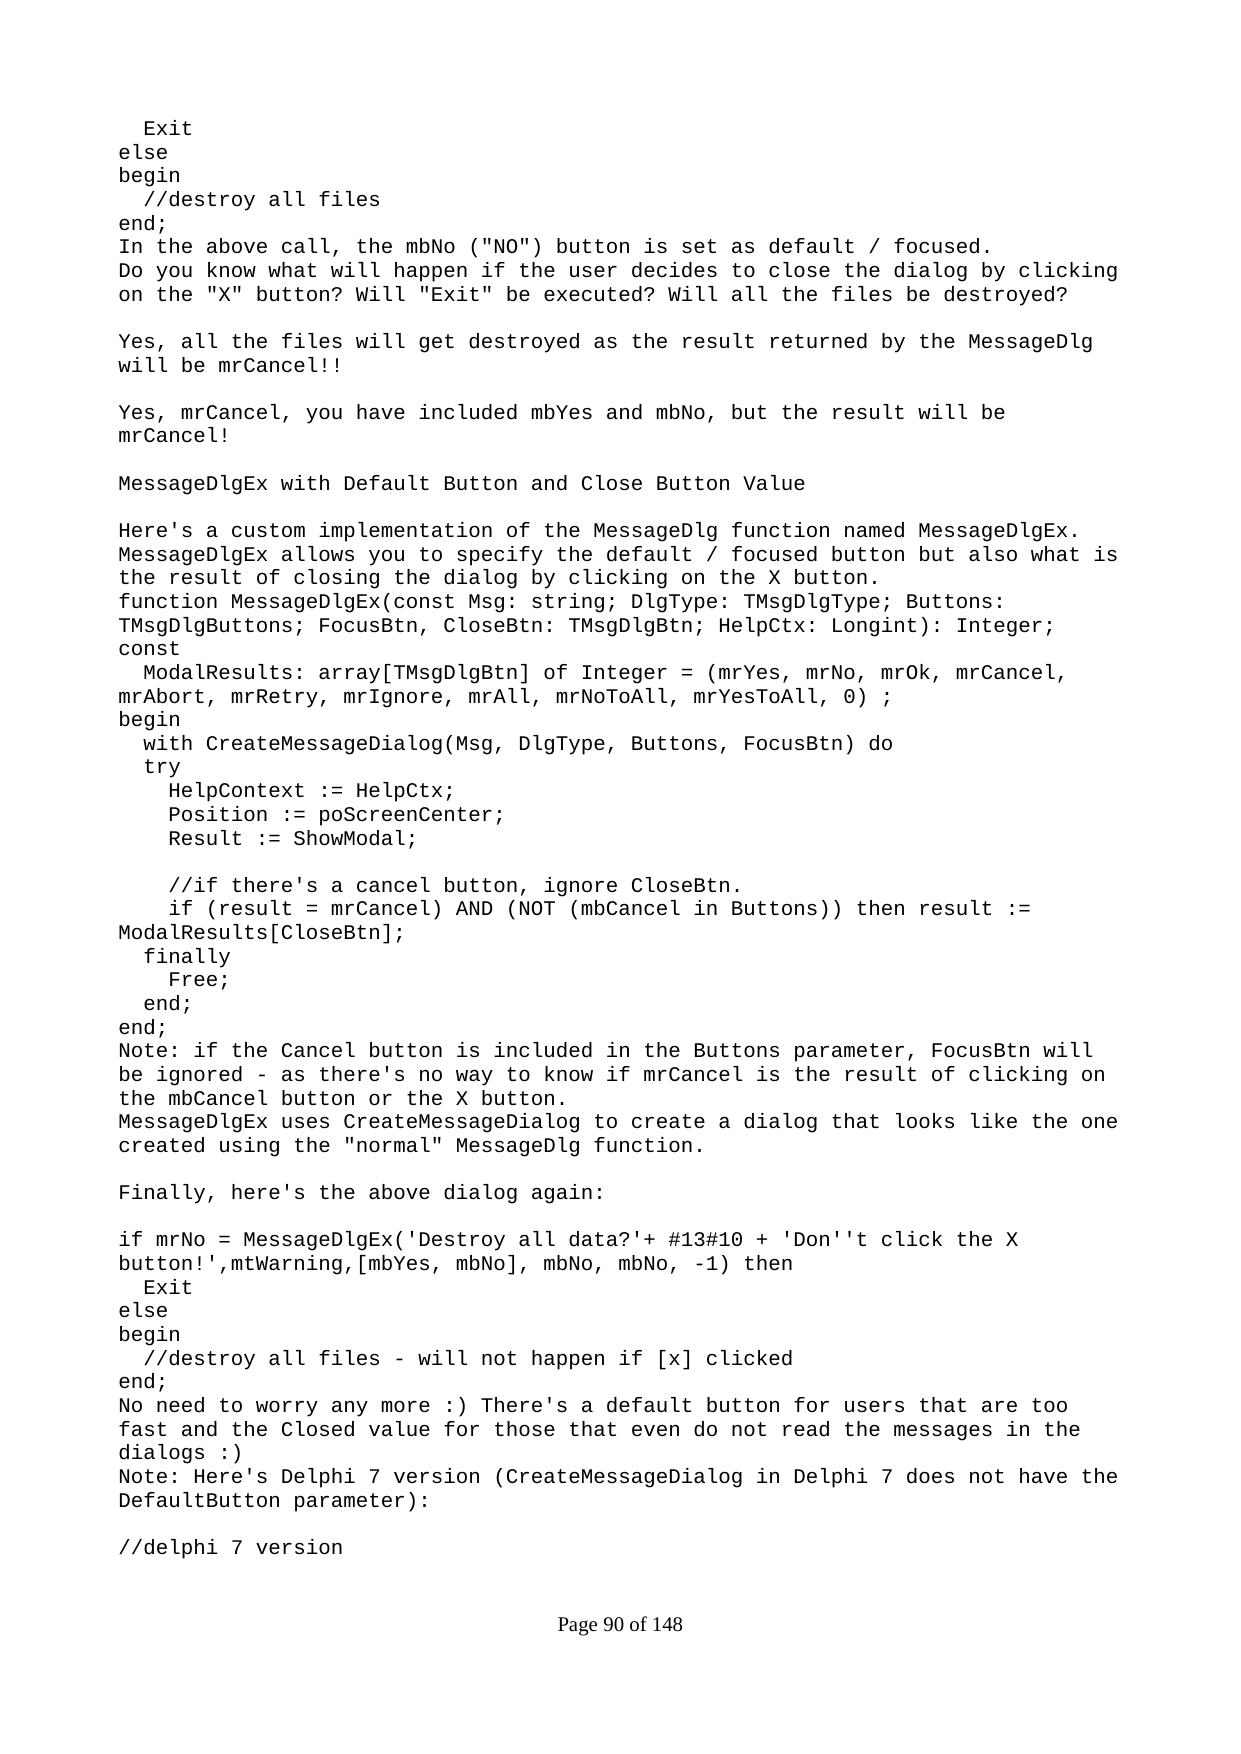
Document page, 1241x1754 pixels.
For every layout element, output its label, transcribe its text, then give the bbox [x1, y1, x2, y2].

text else [118, 1300, 1122, 1324]
text begin [118, 709, 1122, 733]
text //delphi 7 version [118, 1537, 1122, 1561]
text Yes, all the files will get destroyed as the result returned by the MessageDlg will be mrCancel!! [118, 331, 1122, 378]
text Here's a custom implementation of the MessageDlg function named MessageDlgEx. MessageDlgEx allows you to specify the default / focused button but also what is the result of closing the dialog by clicking on the X button. [118, 520, 1122, 591]
text const [118, 638, 1122, 662]
text Free; [118, 969, 1122, 993]
text function MessageDlgEx(const Msg: string; DlgType: TMsgDlgType; Buttons: TMsgDlgButtons; FocusBtn, CloseBtn: TMsgDlgBtn; HelpCtx: Longint): Integer; [118, 591, 1122, 638]
text Finally, here's the above dialog again: [118, 1182, 1122, 1206]
text end; [118, 213, 1122, 236]
text if mrNo = MessageDlgEx('Destroy all data?'+ #13#10 + 'Don''t click the X button!',mtWarning,[mbYes, mbNo], mbNo, mbNo, -1) then [118, 1229, 1122, 1277]
text Note: Here's Delphi 7 version (CreateMessageDialog in Delphi 7 does not have the DefaultButton parameter): [118, 1466, 1122, 1513]
text end; [118, 1371, 1122, 1395]
text end; [118, 993, 1122, 1017]
text Do you know what will happen if the user decides to close the dialog by clicking on the "X" button? Will "Exit" be executed? Will all the files be destroyed? [118, 260, 1122, 307]
text end; [118, 1017, 1122, 1040]
text Exit [118, 118, 1122, 142]
text In the above call, the mbNo ("NO") button is set as default / focused. [118, 236, 1122, 260]
text No need to worry any more :) There's a default button for users that are too fast and the Closed value for those that even do not read the messages in the dialogs :) [118, 1395, 1122, 1466]
text MessageDlgEx with Default Button and Close Button Value [118, 473, 1122, 496]
text finally [118, 946, 1122, 969]
text else [118, 142, 1122, 165]
text Exit [118, 1277, 1122, 1300]
text //if there's a cancel button, ignore CloseBtn. [118, 875, 1122, 898]
text begin [118, 165, 1122, 189]
text Yes, mrCancel, you have included mbYes and mbNo, but the result will be mrCancel! [118, 402, 1122, 449]
text //destroy all files - will not happen if [x] clicked [118, 1348, 1122, 1371]
text begin [118, 1324, 1122, 1348]
text try [118, 757, 1122, 780]
text MessageDlgEx uses CreateMessageDialog to create a dialog that looks like the one created using the "normal" MessageDlg function. [118, 1111, 1122, 1158]
text Position := poScreenCenter; [118, 804, 1122, 827]
text ModalResults: array[TMsgDlgBtn] of Integer = (mrYes, mrNo, mrOk, mrCancel, mrAbort, mrRetry, mrIgnore, mrAll, mrNoToAll, mrYesToAll, 0) ; [118, 662, 1122, 709]
text HelpContext := HelpCtx; [118, 780, 1122, 804]
text Note: if the Cancel button is included in the Buttons parameter, FocusBtn will be ignored - as there's no way to know if mrCancel is the result of clicking on the mbCancel button or the X button. [118, 1040, 1122, 1111]
text if (result = mrCancel) AND (NOT (mbCancel in Buttons)) then result := ModalResults[CloseBtn]; [118, 898, 1122, 946]
text with CreateMessageDialog(Msg, DlgType, Buttons, FocusBtn) do [118, 733, 1122, 757]
text Result := ShowModal; [118, 827, 1122, 851]
text //destroy all files [118, 189, 1122, 213]
